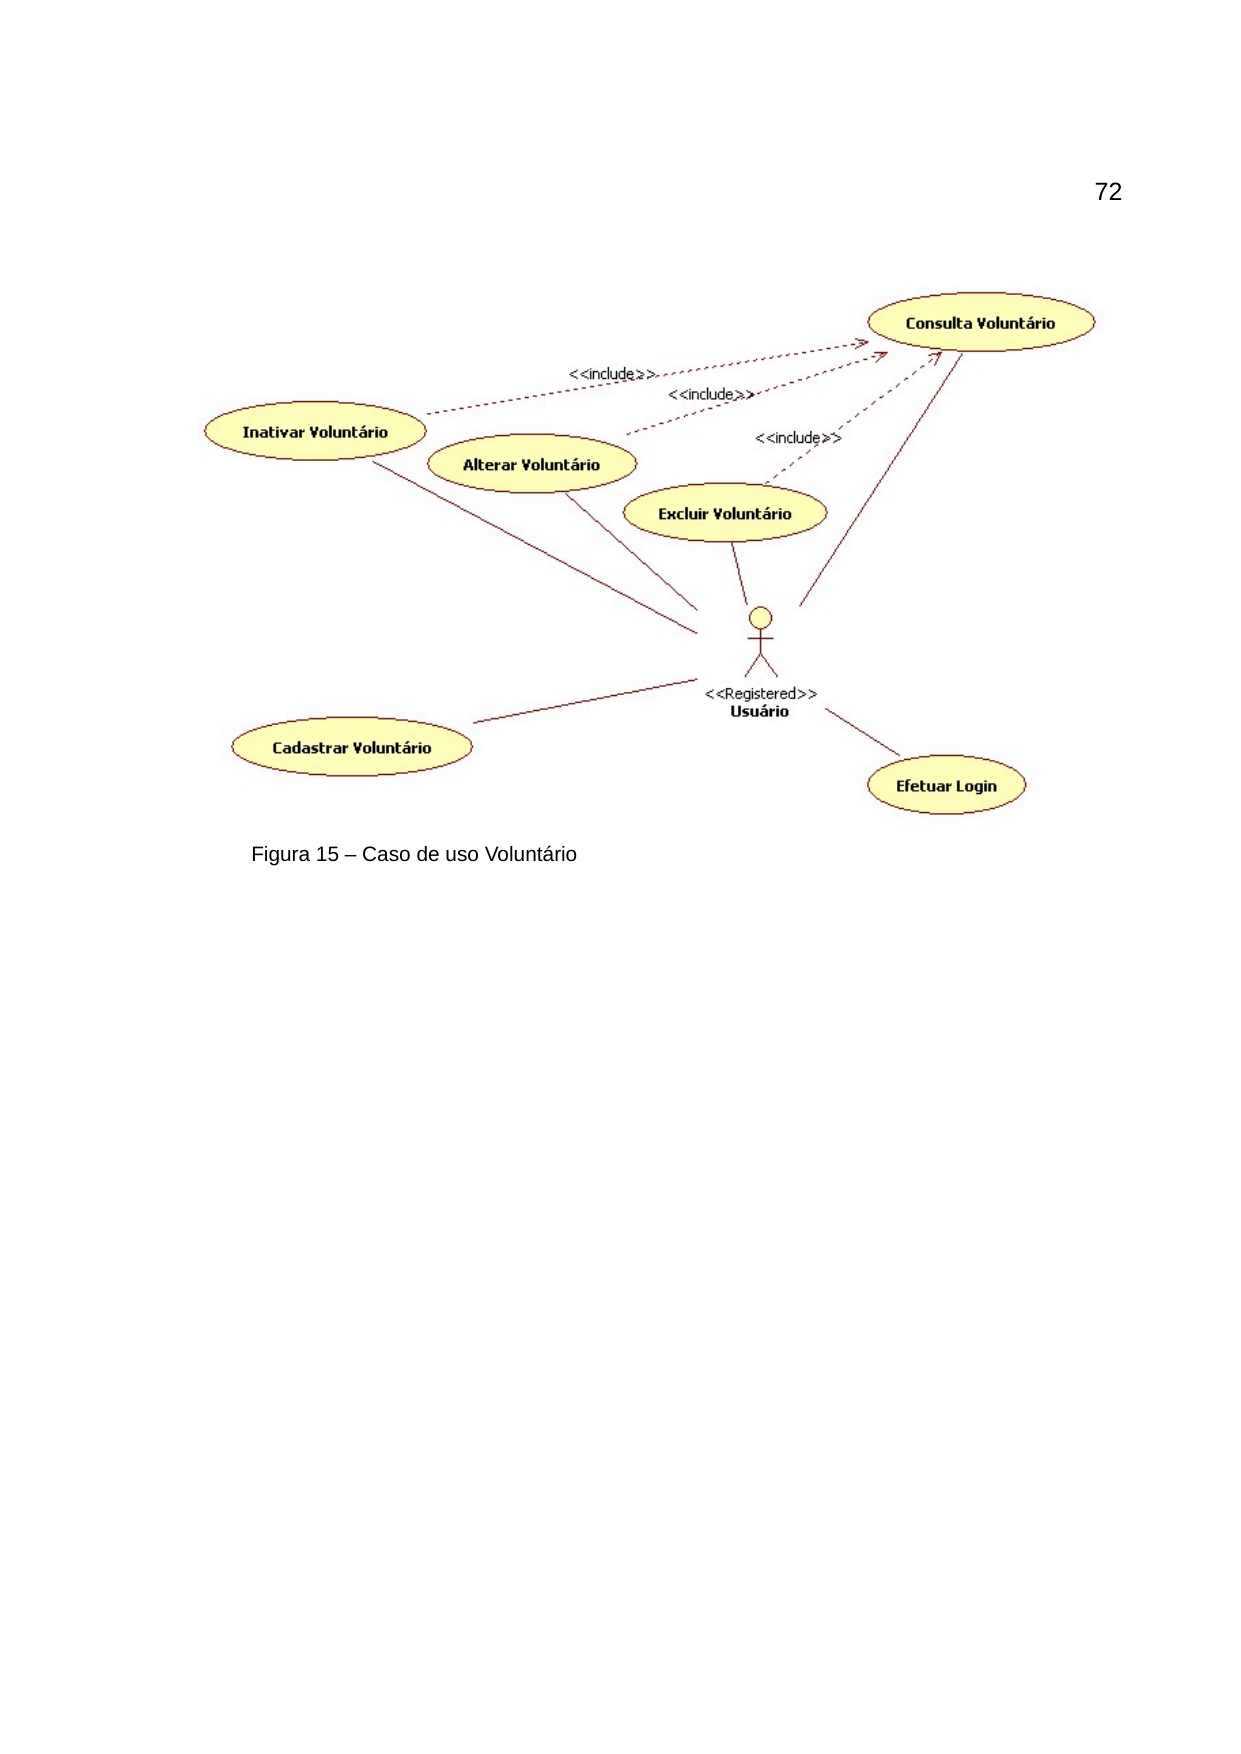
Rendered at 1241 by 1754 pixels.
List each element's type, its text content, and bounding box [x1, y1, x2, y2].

text Figura 15 – Caso de uso Voluntário [177, 842, 1122, 865]
picture [177, 265, 1123, 842]
